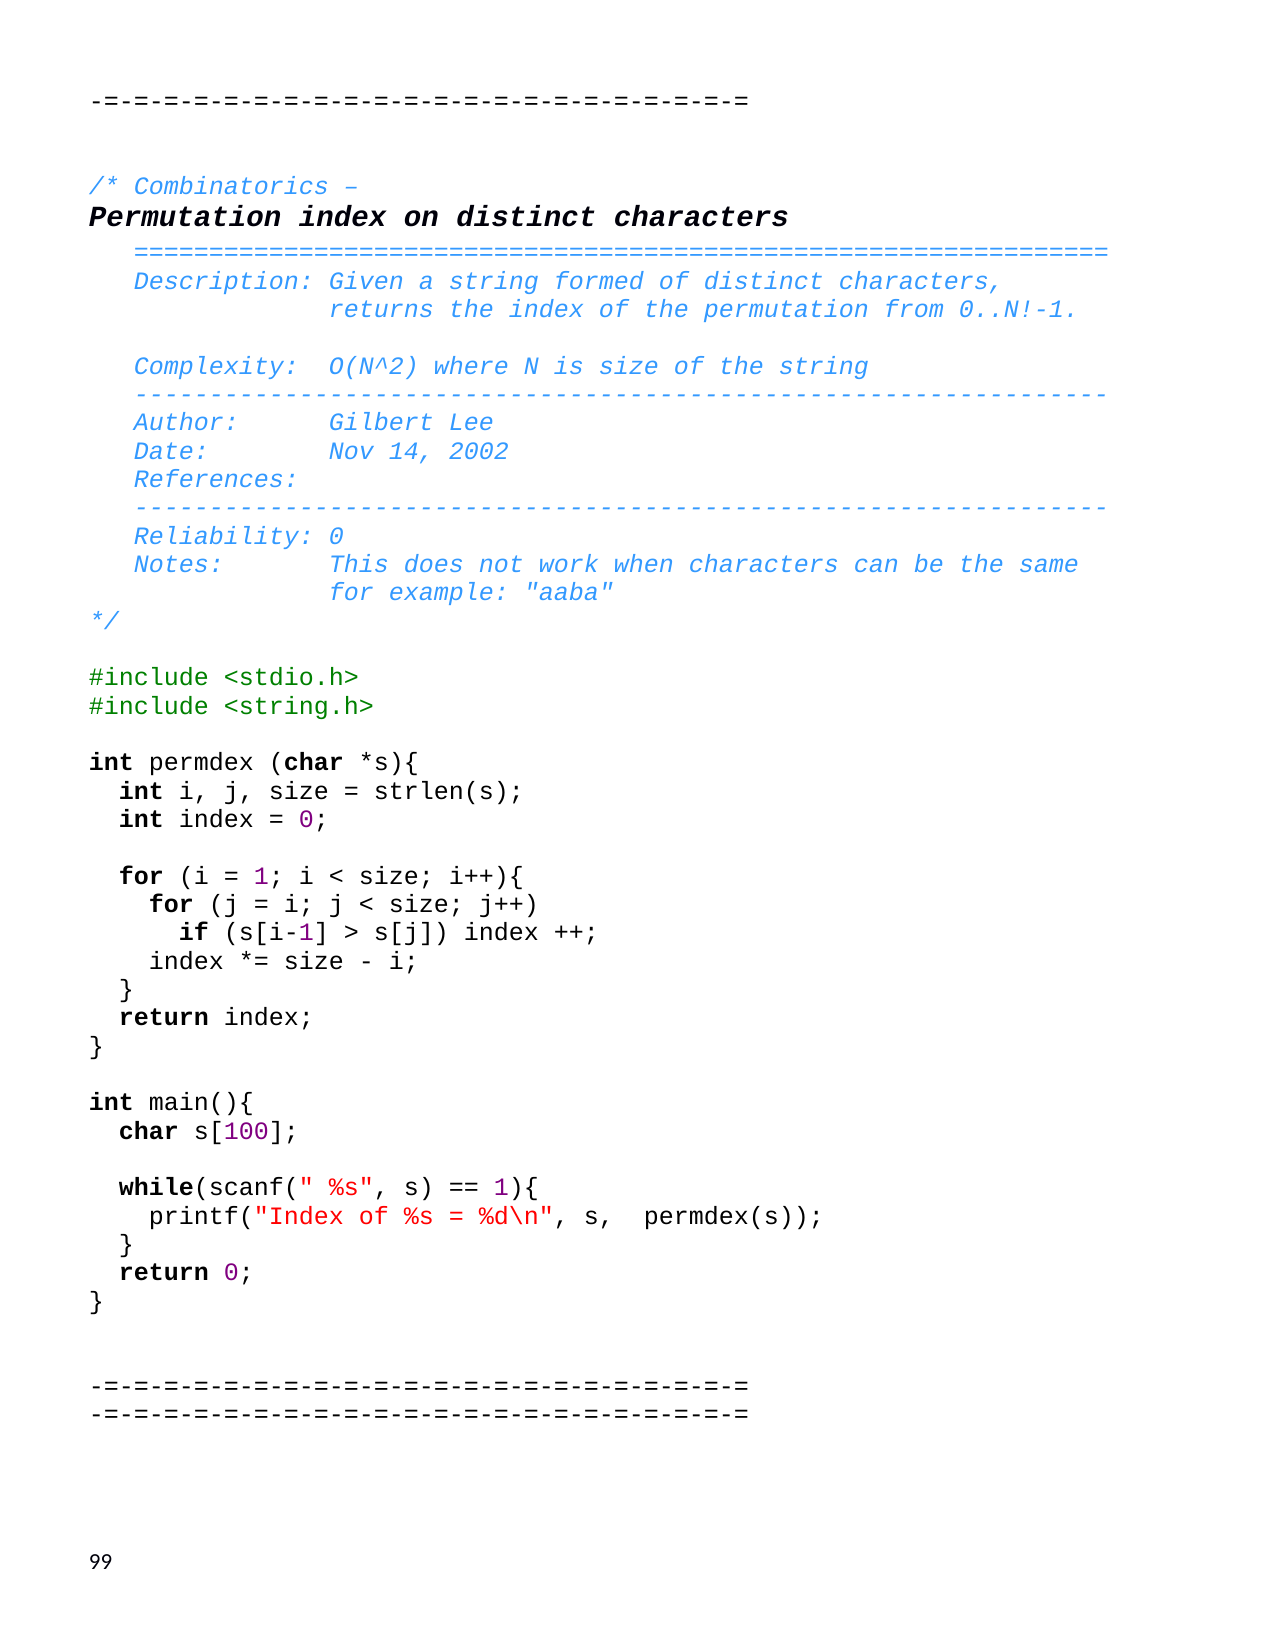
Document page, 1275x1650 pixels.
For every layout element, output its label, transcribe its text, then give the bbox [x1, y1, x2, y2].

text /* Combinatorics – [89, 174, 1186, 202]
text return index; [89, 1005, 1186, 1033]
text while(scanf(" %s", s) == 1){ [89, 1175, 1186, 1203]
text returns the index of the permutation from 0..N!-1. [89, 297, 1186, 325]
text Notes: This does not work when characters can be the same [89, 552, 1186, 580]
text printf("Index of %s = %d\n", s, permdex(s)); [89, 1203, 1186, 1232]
text Description: Given a string formed of distinct characters, [89, 268, 1186, 297]
text #include <string.h> [89, 693, 1186, 722]
text Date: Nov 14, 2002 [89, 438, 1186, 467]
text Reliability: 0 [89, 523, 1186, 552]
text return 0; [89, 1260, 1186, 1288]
text */ [89, 608, 1186, 637]
text } [89, 977, 1186, 1005]
text if (s[i-1] > s[j]) index ++; [89, 920, 1186, 948]
text ----------------------------------------------------------------- [89, 382, 1186, 410]
text #include <stdio.h> [89, 665, 1186, 693]
text References: [89, 467, 1186, 495]
text } [89, 1288, 1186, 1317]
text } [89, 1232, 1186, 1260]
text int main(){ [89, 1090, 1186, 1118]
text for (i = 1; i < size; i++){ [89, 863, 1186, 892]
text ----------------------------------------------------------------- [89, 495, 1186, 523]
text char s[100]; [89, 1118, 1186, 1147]
text int index = 0; [89, 807, 1186, 835]
text int i, j, size = strlen(s); [89, 778, 1186, 807]
text for example: "aaba" [89, 580, 1186, 608]
text Author: Gilbert Lee [89, 410, 1186, 438]
text -=-=-=-=-=-=-=-=-=-=-=-=-=-=-=-=-=-=-=-=-=-= [89, 89, 1186, 117]
text int permdex (char *s){ [89, 750, 1186, 778]
text index *= size - i; [89, 948, 1186, 977]
text } [89, 1033, 1186, 1062]
text for (j = i; j < size; j++) [89, 892, 1186, 920]
text -=-=-=-=-=-=-=-=-=-=-=-=-=-=-=-=-=-=-=-=-=-= [89, 1402, 1186, 1430]
text ================================================================= [89, 240, 1186, 268]
subtitle Permutation index on distinct characters [89, 202, 1186, 235]
text Complexity: O(N^2) where N is size of the string [89, 353, 1186, 382]
text -=-=-=-=-=-=-=-=-=-=-=-=-=-=-=-=-=-=-=-=-=-= [89, 1373, 1186, 1402]
